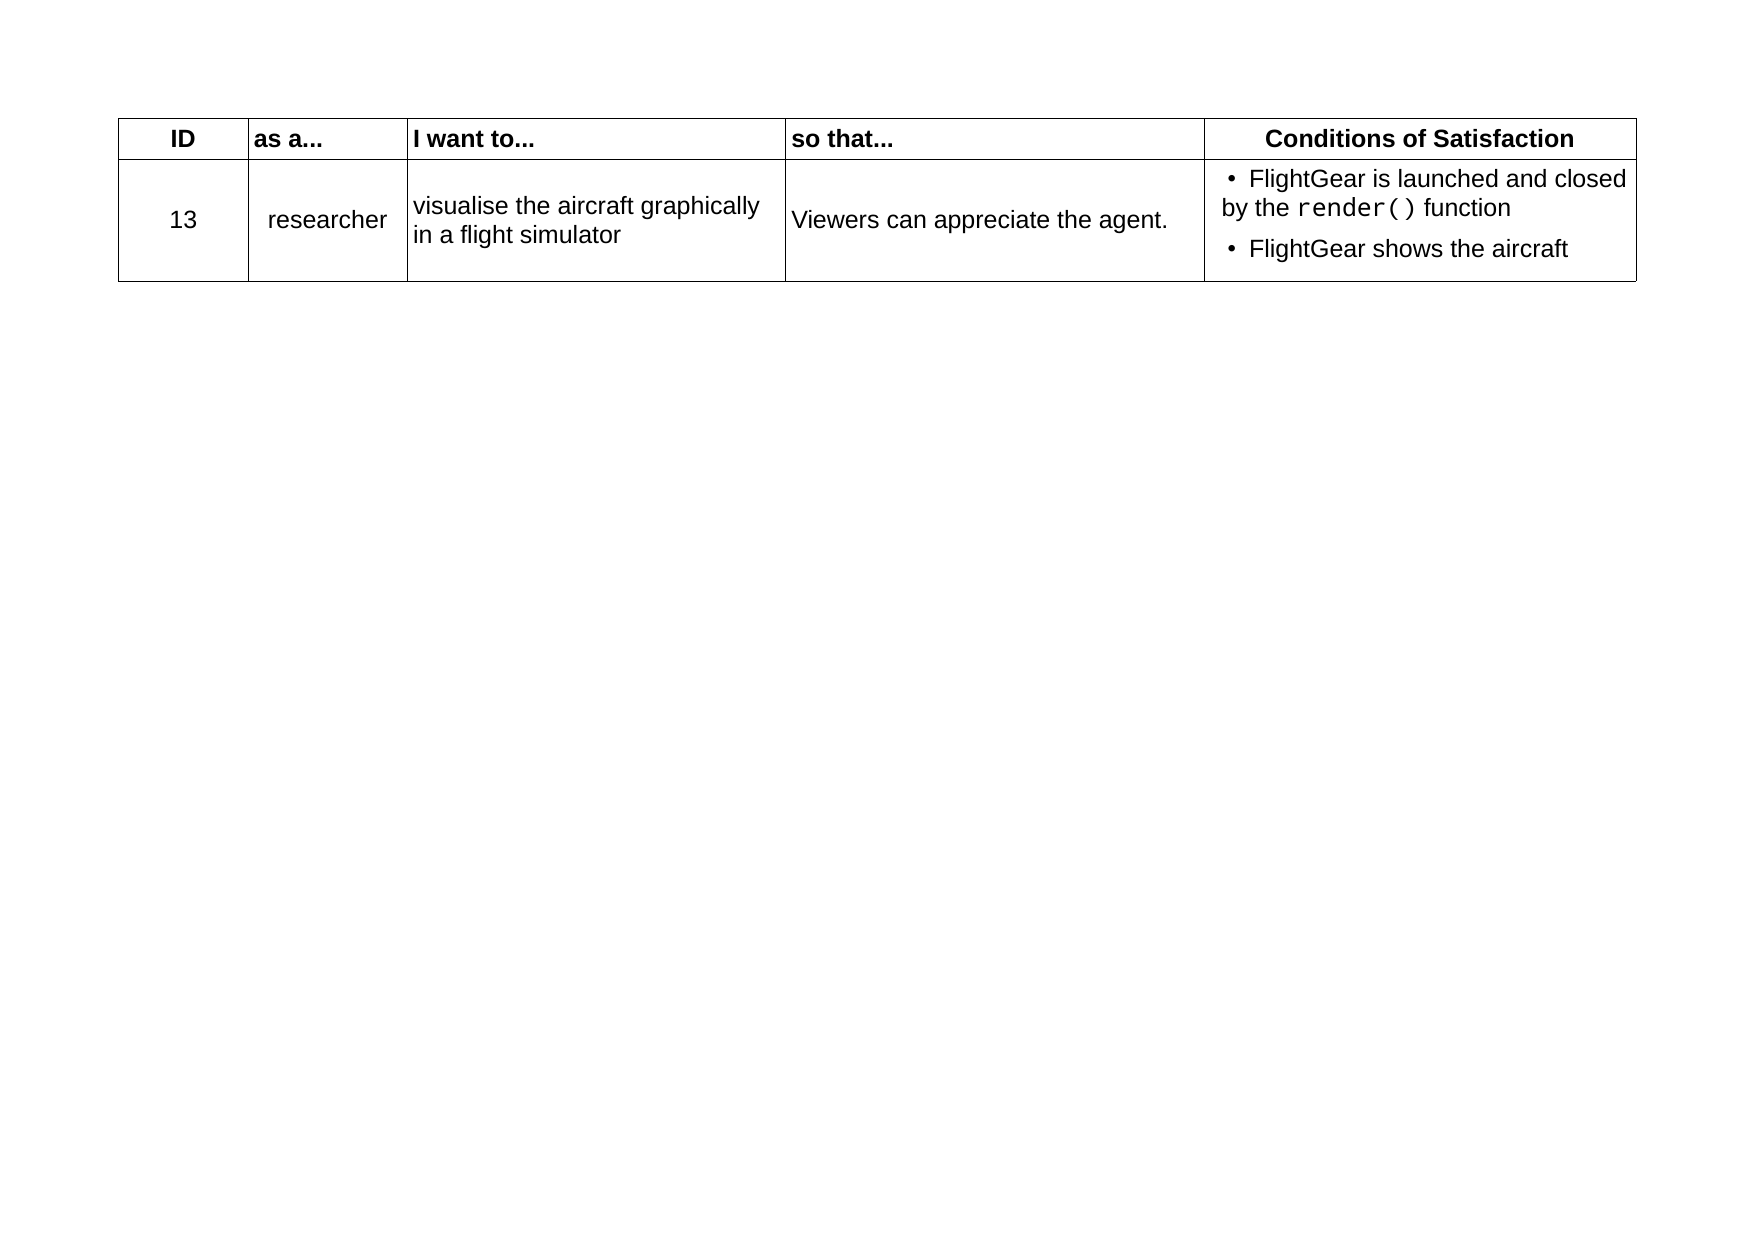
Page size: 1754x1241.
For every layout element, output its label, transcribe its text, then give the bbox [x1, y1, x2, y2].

table_cell researcher [249, 160, 407, 281]
table_header so that... [786, 119, 1204, 158]
table_header ID [119, 119, 248, 158]
table_cell 13 [119, 160, 248, 281]
table_cell visualise the aircraft graphically in a flight simulator [408, 160, 785, 281]
table_cell Viewers can appreciate the agent. [786, 160, 1204, 281]
table_header I want to... [408, 119, 785, 158]
table_cell FlightGear is launched and closed by the render() function FlightGear shows the aircraft [1205, 160, 1636, 281]
table_header as a... [249, 119, 407, 158]
table_header Conditions of Satisfaction [1205, 119, 1636, 158]
